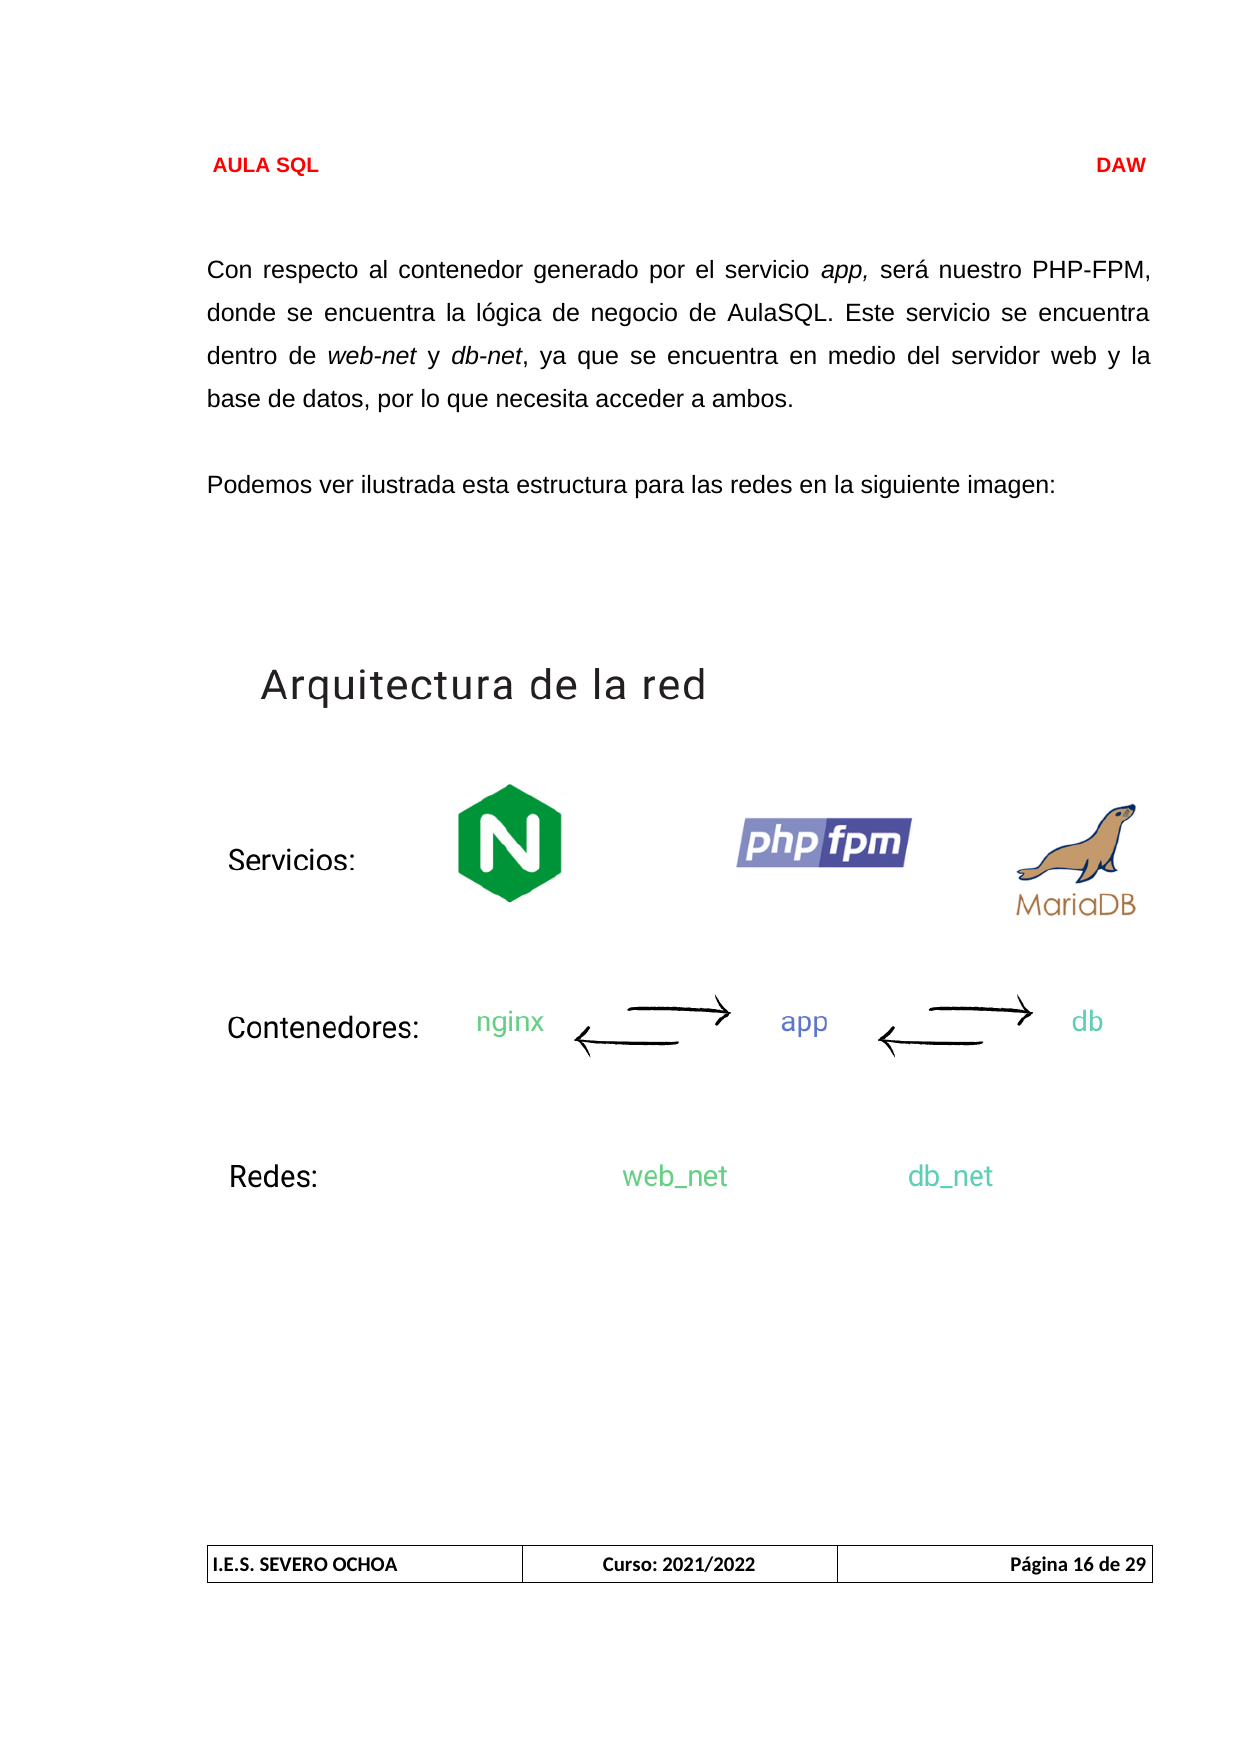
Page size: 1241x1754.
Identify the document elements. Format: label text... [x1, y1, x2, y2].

text Podemos ver ilustrada esta estructura para las redes en la siguiente imagen: [169, 471, 1152, 499]
text Con respecto al contenedor generado por el servicio app, será nuestro PHP-FPM, donde se encuentra la lógica de negocio de AulaSQL. Este servicio se encuentra dentro de web-net y db-net, ya que se encuentra en medio del servidor web y la base de datos, por lo que necesita acceder a ambos. [169, 255, 1152, 413]
picture [187, 600, 1171, 1337]
